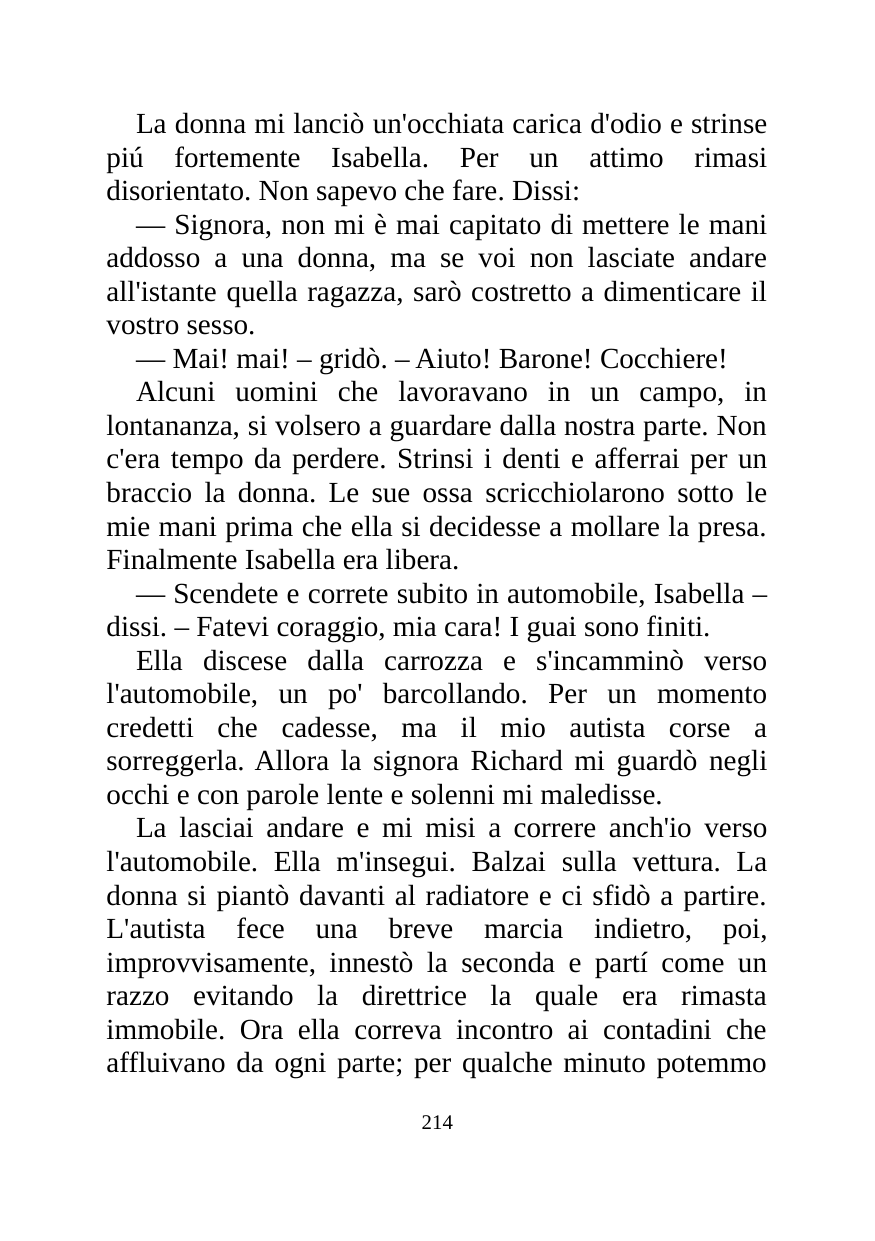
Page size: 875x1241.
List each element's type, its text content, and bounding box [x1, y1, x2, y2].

text La lasciai andare e mi misi a correre anch'io verso l'automobile. Ella m'insegui. Balzai sulla vettura. La donna si piantò davanti al radiatore e ci sfidò a partire. L'autista fece una breve marcia indietro, poi, improvvisamente, innestò la seconda e partí come un razzo evitando la direttrice la quale era rimasta immobile. Ora ella correva incontro ai contadini che affluivano da ogni parte; per qualche minuto potemmo [106, 811, 768, 1079]
text La donna mi lanciò un'occhiata carica d'odio e strinse piú fortemente Isabella. Per un attimo rimasi disorientato. Non sapevo che fare. Dissi: [106, 106, 768, 207]
text Alcuni uomini che lavoravano in un campo, in lontananza, si volsero a guardare dalla nostra parte. Non c'era tempo da perdere. Strinsi i denti e afferrai per un braccio la donna. Le sue ossa scricchiolarono sotto le mie mani prima che ella si decidesse a mollare la presa. Finalmente Isabella era libera. [106, 374, 768, 576]
text Ella discese dalla carrozza e s'incamminò verso l'automobile, un po' barcollando. Per un momento credetti che cadesse, ma il mio autista corse a sorreggerla. Allora la signora Richard mi guardò negli occhi e con parole lente e solenni mi maledisse. [106, 643, 768, 811]
text — Mai! mai! – gridò. – Aiuto! Barone! Cocchiere! [106, 341, 768, 374]
text — Scendete e correte subito in automobile, Isabella – dissi. – Fatevi coraggio, mia cara! I guai sono finiti. [106, 576, 768, 643]
text — Signora, non mi è mai capitato di mettere le mani addosso a una donna, ma se voi non lasciate andare all'istante quella ragazza, sarò costretto a dimenticare il vostro sesso. [106, 207, 768, 341]
